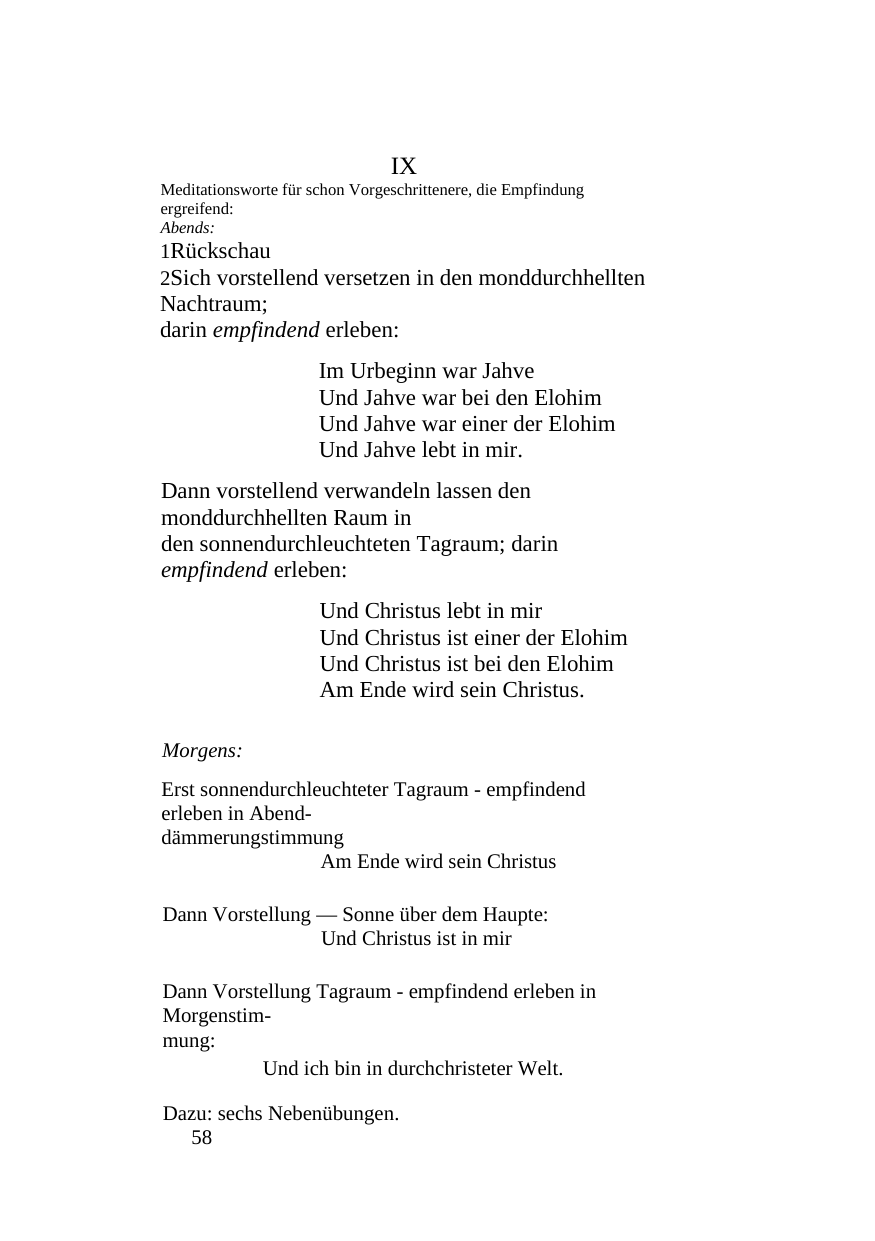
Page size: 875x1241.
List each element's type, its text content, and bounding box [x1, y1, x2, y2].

text Und Christus lebt in mir Und Christus ist einer der Elohim Und Christus ist bei den Elohim Am Ende wird sein Christus. [319, 597, 650, 703]
text Am Ende wird sein Christus [320, 849, 650, 873]
text IX [160, 151, 648, 180]
text Erst sonnendurchleuchteter Tagraum - empfindend erleben in Abend- dämmerungstimmung [161, 777, 650, 849]
text Dann Vorstellung Tagraum - empfindend erleben in Morgenstim- mung: [162, 979, 650, 1052]
text Dazu: sechs Nebenübungen. 58 [163, 1101, 650, 1149]
text Im Urbeginn war Jahve Und Jahve war bei den Elohim Und Jahve war einer der Elohim Und Jahve lebt in mir. [319, 357, 650, 463]
list Sich vorstellend versetzen in den monddurchhellten Nachtraum; darin empfindend erleben: [160, 263, 650, 343]
list Rückschau [160, 237, 650, 263]
text Dann Vorstellung — Sonne über dem Haupte: Und Christus ist in mir [162, 902, 650, 950]
text Meditationsworte für schon Vorgeschrittenere, die Empfindung ergreifend: Abends: [160, 180, 650, 237]
text Dann vorstellend verwandeln lassen den monddurchhellten Raum in den sonnendurchleuchteten Tagraum; darin empfindend erleben: [161, 477, 650, 583]
text Und ich bin in durchchristeter Welt. [176, 1056, 650, 1080]
text Morgens: [162, 738, 650, 762]
